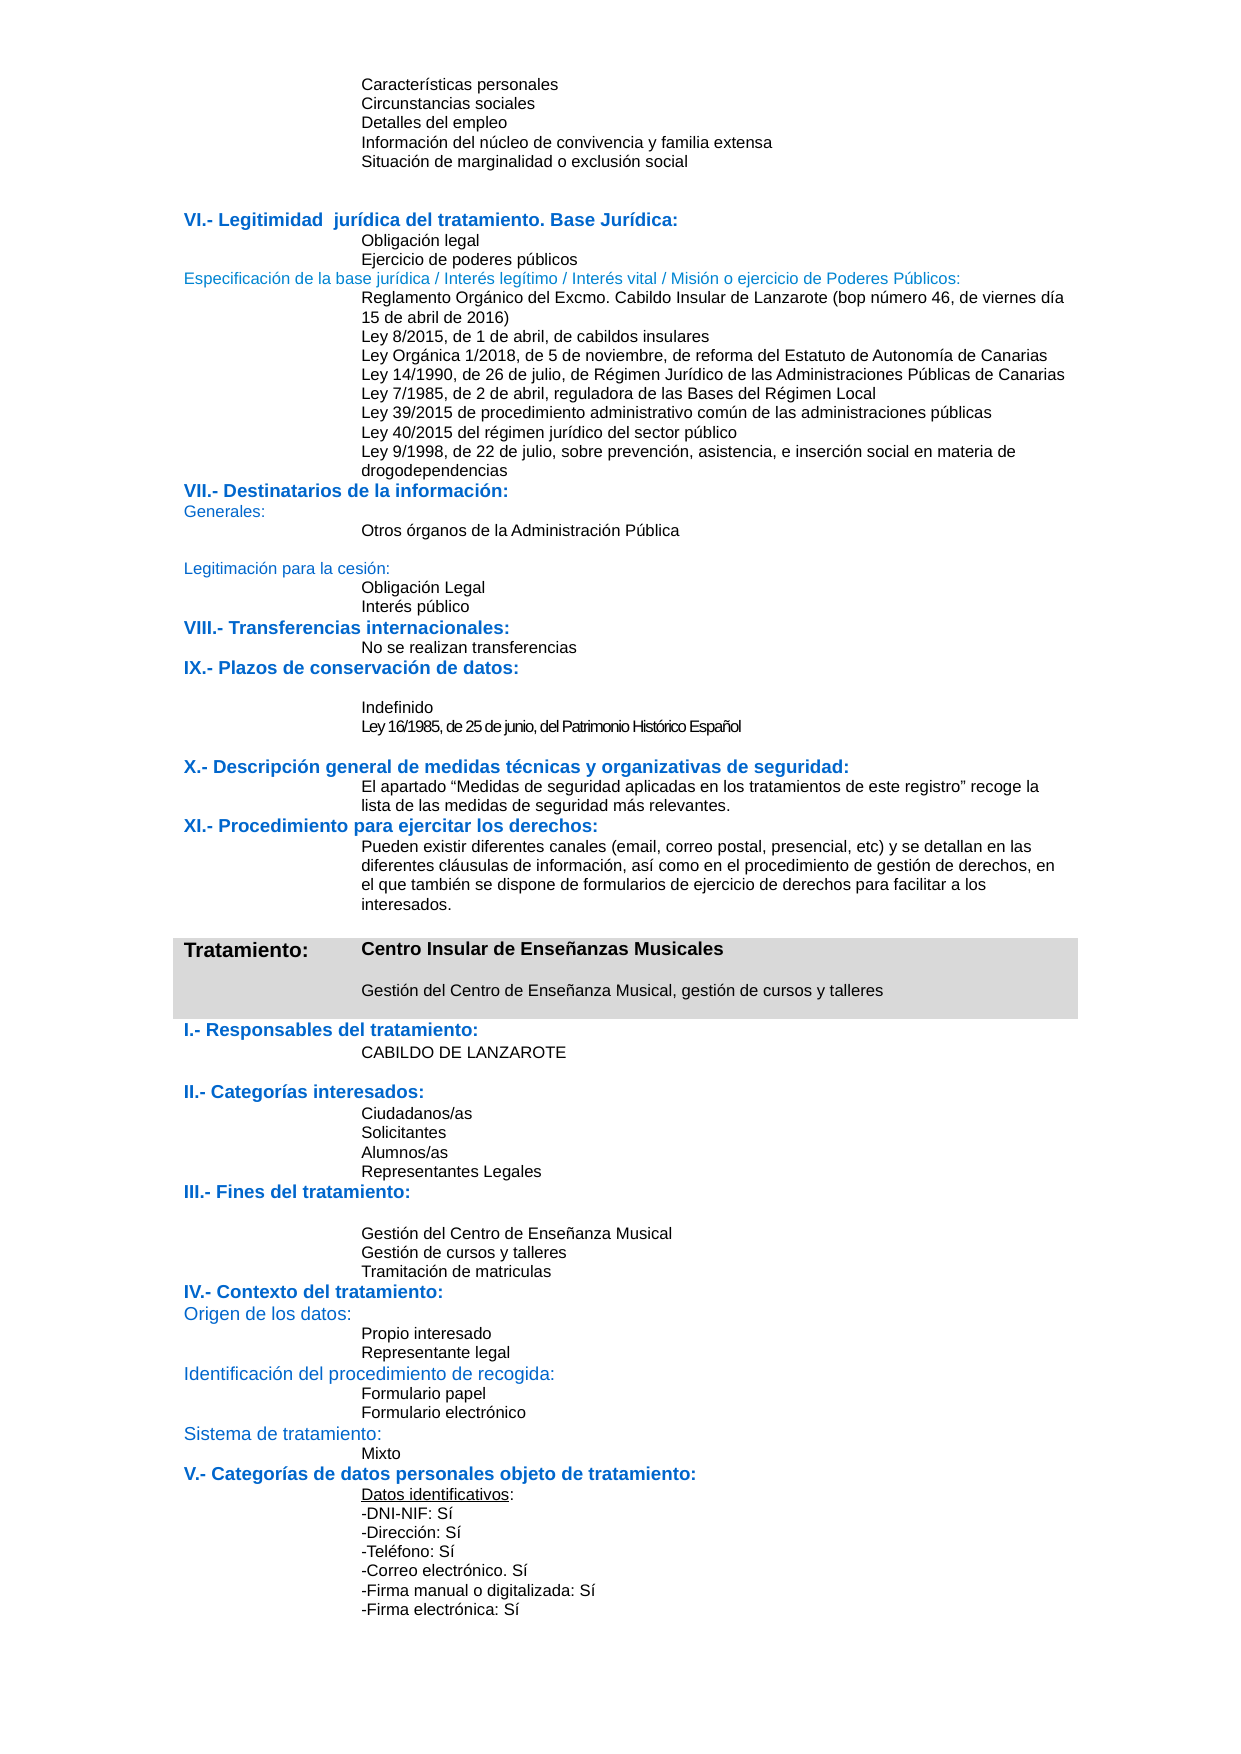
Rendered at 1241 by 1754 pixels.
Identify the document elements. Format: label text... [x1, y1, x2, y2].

table_cell [173, 231, 350, 269]
table_cell [173, 1444, 350, 1463]
table_cell [173, 777, 350, 815]
table_cell [173, 1043, 350, 1081]
table_cell IV.- Contexto del tratamiento: [173, 1281, 1078, 1302]
table_cell VI.- Legitimidad jurídica del tratamiento. Base Jurídica: [173, 209, 1078, 231]
table_cell VIII.- Transferencias internacionales: [173, 616, 1078, 638]
table_cell X.- Descripción general de medidas técnicas y organizativas de seguridad: [173, 755, 1078, 777]
table_header Centro Insular de Enseñanzas Musicales Gestión del Centro de Enseñanza Musical, gestión de cursos y talleres [350, 938, 1078, 1019]
table_cell Obligación legal Ejercicio de poderes públicos [350, 231, 1078, 269]
table_cell Origen de los datos: [173, 1303, 1078, 1324]
table_cell [173, 75, 350, 209]
table_cell Propio interesado Representante legal [350, 1324, 1078, 1362]
table_cell Datos identificativos: -DNI-NIF: Sí -Dirección: Sí -Teléfono: Sí -Correo electrónico. Sí -Firma manual o digitalizada: Sí -Firma electrónica: Sí [350, 1485, 1078, 1619]
table_cell II.- Categorías interesados: [173, 1081, 1078, 1104]
table_cell Legitimación para la cesión: [173, 559, 1078, 578]
table_cell No se realizan transferencias [350, 638, 1078, 657]
table_cell [173, 679, 350, 755]
table_cell XI.- Procedimiento para ejercitar los derechos: [173, 815, 1078, 837]
table_cell [173, 521, 350, 559]
table_cell Indefinido Ley 16/1985, de 25 de junio, del Patrimonio Histórico Español [350, 679, 1078, 755]
table_cell Ciudadanos/as Solicitantes Alumnos/as Representantes Legales [350, 1104, 1078, 1181]
table_cell IX.- Plazos de conservación de datos: [173, 657, 1078, 679]
table_cell [173, 1324, 350, 1362]
table_cell III.- Fines del tratamiento: [173, 1181, 1078, 1204]
table_cell Pueden existir diferentes canales (email, correo postal, presencial, etc) y se detallan en las diferentes cláusulas de información, así como en el procedimiento de gestión de derechos, en el que también se dispone de formularios de ejercicio de derechos para facilitar a los interesados. [350, 837, 1078, 913]
table_cell [173, 837, 350, 913]
table_cell VII.- Destinatarios de la información: [173, 480, 1078, 501]
table_cell Formulario papel Formulario electrónico [350, 1384, 1078, 1422]
table_cell [173, 1204, 350, 1281]
table_cell [173, 1104, 350, 1181]
table_cell Otros órganos de la Administración Pública [350, 521, 1078, 559]
table_cell [173, 1384, 350, 1422]
table_cell Sistema de tratamiento: [173, 1422, 1078, 1444]
table_header Tratamiento: [173, 938, 350, 1019]
table_cell El apartado “Medidas de seguridad aplicadas en los tratamientos de este registro” recoge la lista de las medidas de seguridad más relevantes. [350, 777, 1078, 815]
table_cell [173, 638, 350, 657]
table_cell Reglamento Orgánico del Excmo. Cabildo Insular de Lanzarote (bop número 46, de viernes día 15 de abril de 2016) Ley 8/2015, de 1 de abril, de cabildos insulares Ley Orgánica 1/2018, de 5 de noviembre, de reforma del Estatuto de Autonomía de Canarias Ley 14/1990, de 26 de julio, de Régimen Jurídico de las Administraciones Públicas de Canarias Ley 7/1985, de 2 de abril, reguladora de las Bases del Régimen Local Ley 39/2015 de procedimiento administrativo común de las administraciones públicas Ley 40/2015 del régimen jurídico del sector público Ley 9/1998, de 22 de julio, sobre prevención, asistencia, e inserción social en materia de drogodependencias [350, 288, 1078, 480]
table_cell Especificación de la base jurídica / Interés legítimo / Interés vital / Misión o ejercicio de Poderes Públicos: [173, 269, 1078, 288]
table_cell Generales: [173, 501, 1078, 521]
table_cell CABILDO DE LANZAROTE [350, 1043, 1078, 1081]
table_cell Identificación del procedimiento de recogida: [173, 1363, 1078, 1384]
table_cell [173, 1485, 350, 1619]
table_cell [173, 578, 350, 616]
table_cell [173, 288, 350, 480]
table_cell Mixto [350, 1444, 1078, 1463]
table_cell Obligación Legal Interés público [350, 578, 1078, 616]
table_cell I.- Responsables del tratamiento: [173, 1019, 1078, 1042]
table_cell Características personales Circunstancias sociales Detalles del empleo Información del núcleo de convivencia y familia extensa Situación de marginalidad o exclusión social [350, 75, 1078, 209]
table_cell Gestión del Centro de Enseñanza Musical Gestión de cursos y talleres Tramitación de matriculas [350, 1204, 1078, 1281]
table_cell V.- Categorías de datos personales objeto de tratamiento: [173, 1463, 1078, 1484]
